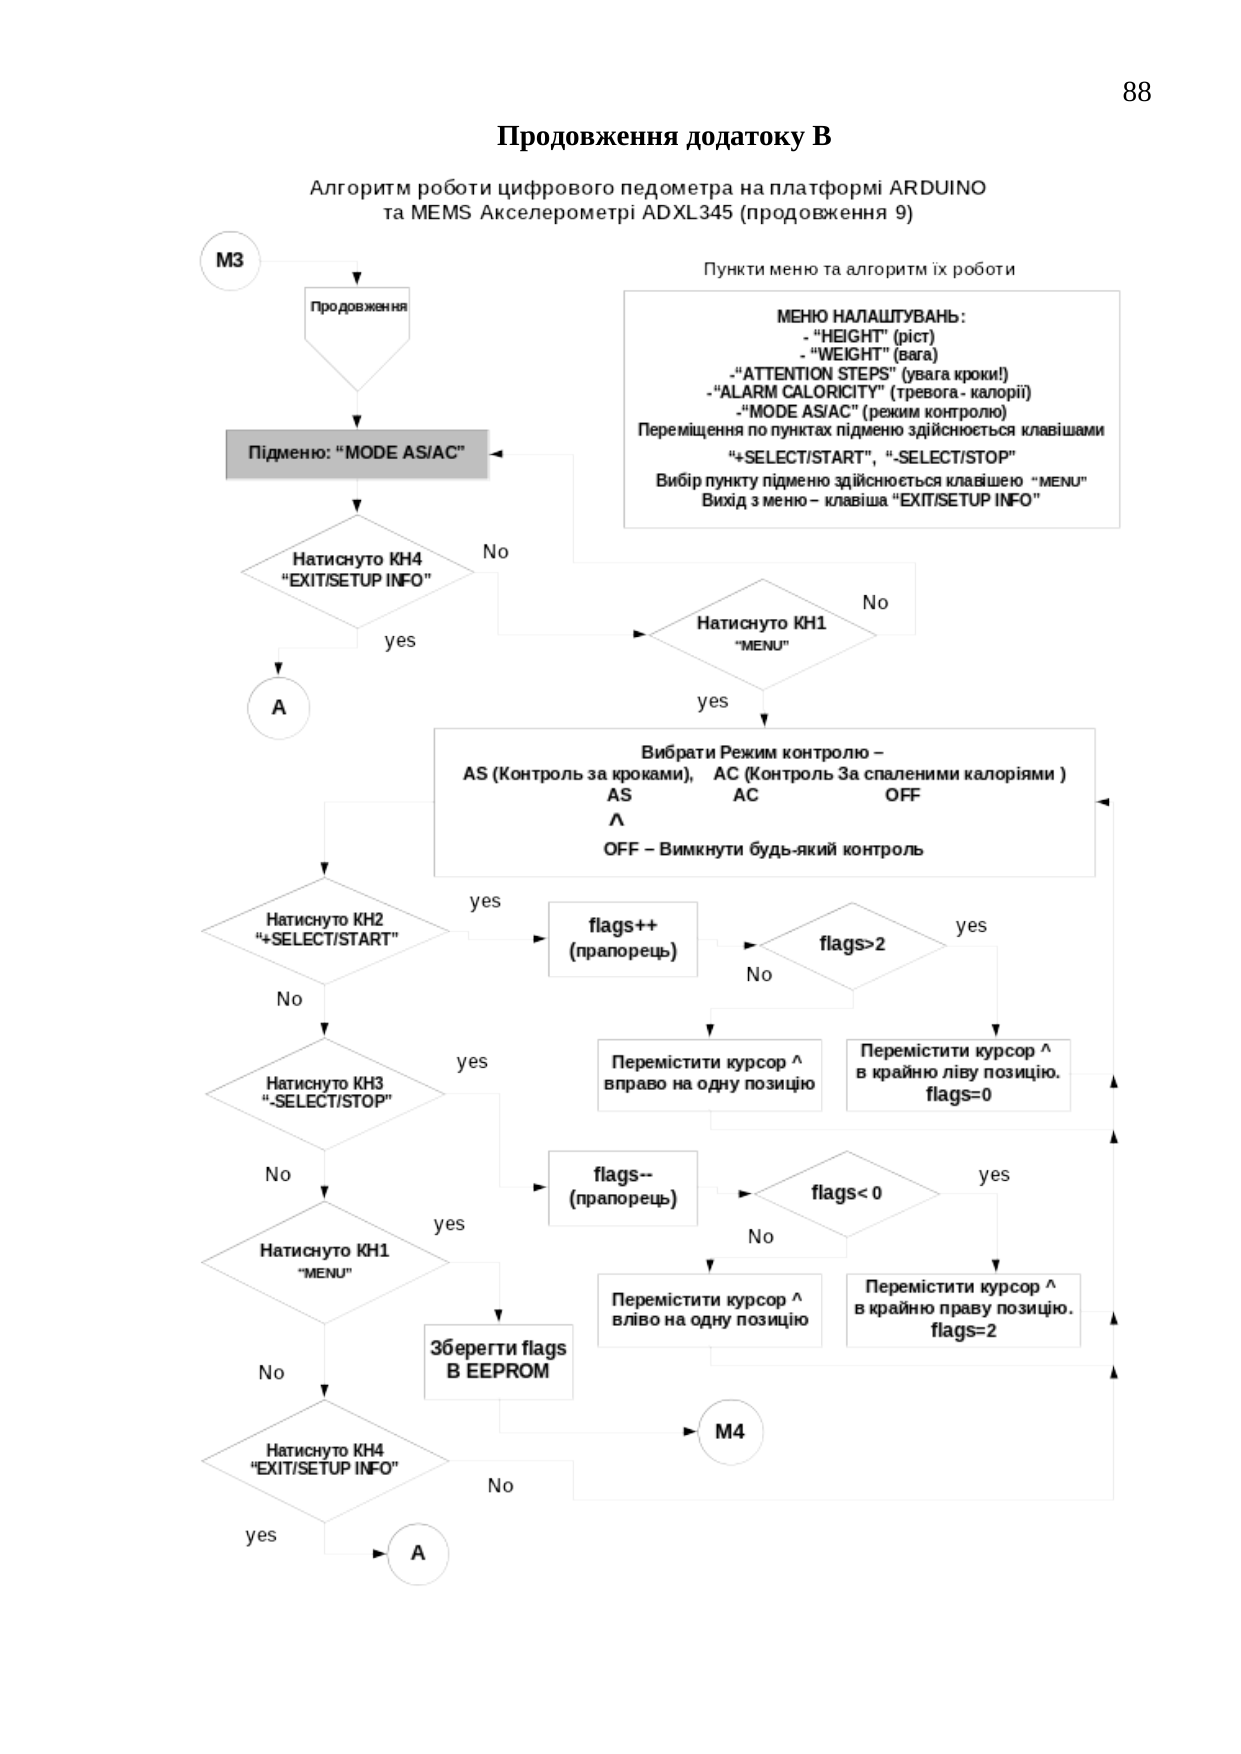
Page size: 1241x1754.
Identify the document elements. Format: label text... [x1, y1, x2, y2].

text Продовження додатоку В [177, 118, 1152, 152]
